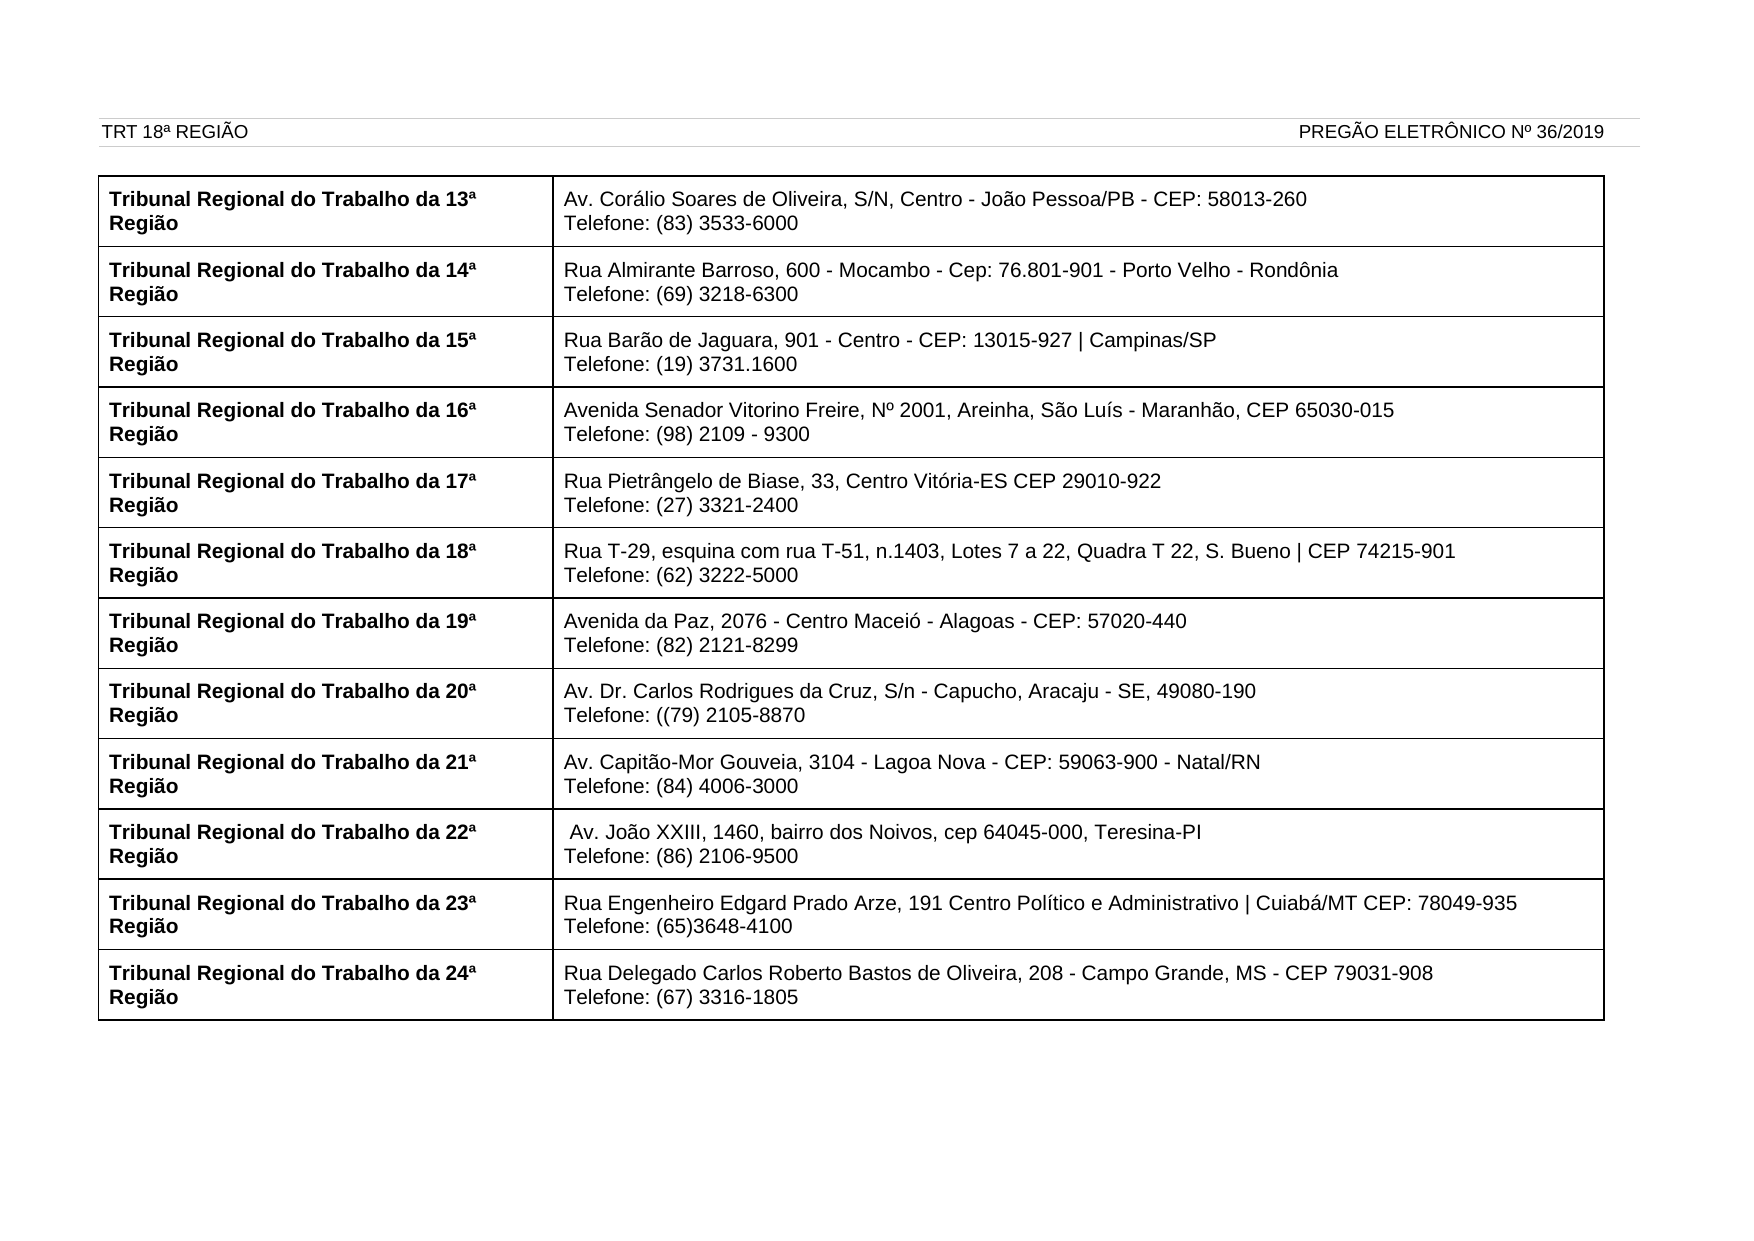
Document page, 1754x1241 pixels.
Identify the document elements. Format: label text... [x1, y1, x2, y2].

table_cell Tribunal Regional do Trabalho da 22ª Região [99, 810, 552, 878]
table_cell Rua T-29, esquina com rua T-51, n.1403, Lotes 7 a 22, Quadra T 22, S. Bueno | CEP 74215-901 Telefone: (62) 3222-5000 [554, 528, 1603, 597]
table_cell Rua Almirante Barroso, 600 - Mocambo - Cep: 76.801-901 - Porto Velho - Rondônia Telefone: (69) 3218-6300 [554, 247, 1603, 316]
table_cell Tribunal Regional do Trabalho da 23ª Região [99, 880, 552, 949]
table_cell Rua Barão de Jaguara, 901 - Centro - CEP: 13015-927 | Campinas/SP Telefone: (19) 3731.1600 [554, 317, 1603, 386]
table_cell Tribunal Regional do Trabalho da 21ª Região [99, 739, 552, 808]
table_cell Av. Capitão-Mor Gouveia, 3104 - Lagoa Nova - CEP: 59063-900 - Natal/RN Telefone: (84) 4006-3000 [554, 739, 1603, 808]
table_cell Tribunal Regional do Trabalho da 15ª Região [99, 317, 552, 386]
table_cell Tribunal Regional do Trabalho da 17ª Região [99, 458, 552, 527]
table_cell Tribunal Regional do Trabalho da 16ª Região [99, 388, 552, 456]
table_cell Tribunal Regional do Trabalho da 24ª Região [99, 950, 552, 1019]
table_cell Av. João XXIII, 1460, bairro dos Noivos, cep 64045-000, Teresina-PI Telefone: (86) 2106-9500 [554, 810, 1603, 878]
table_cell Av. Dr. Carlos Rodrigues da Cruz, S/n - Capucho, Aracaju - SE, 49080-190 Telefone: ((79) 2105-8870 [554, 669, 1603, 738]
table_cell Tribunal Regional do Trabalho da 20ª Região [99, 669, 552, 738]
table_cell Tribunal Regional do Trabalho da 19ª Região [99, 599, 552, 667]
table_cell Rua Pietrângelo de Biase, 33, Centro Vitória-ES CEP 29010-922 Telefone: (27) 3321-2400 [554, 458, 1603, 527]
table_cell Tribunal Regional do Trabalho da 18ª Região [99, 528, 552, 597]
table_cell Rua Delegado Carlos Roberto Bastos de Oliveira, 208 - Campo Grande, MS - CEP 79031-908 Telefone: (67) 3316-1805 [554, 950, 1603, 1019]
table_cell Avenida da Paz, 2076 - Centro Maceió - Alagoas - CEP: 57020-440 Telefone: (82) 2121-8299 [554, 599, 1603, 667]
table_cell Av. Corálio Soares de Oliveira, S/N, Centro - João Pessoa/PB - CEP: 58013-260 Telefone: (83) 3533-6000 [554, 177, 1603, 246]
table_cell Tribunal Regional do Trabalho da 14ª Região [99, 247, 552, 316]
table_cell Rua Engenheiro Edgard Prado Arze, 191 Centro Político e Administrativo | Cuiabá/MT CEP: 78049-935 Telefone: (65)3648-4100 [554, 880, 1603, 949]
table_cell Avenida Senador Vitorino Freire, Nº 2001, Areinha, São Luís - Maranhão, CEP 65030-015 Telefone: (98) 2109 - 9300 [554, 388, 1603, 456]
table_cell Tribunal Regional do Trabalho da 13ª Região [99, 177, 552, 246]
